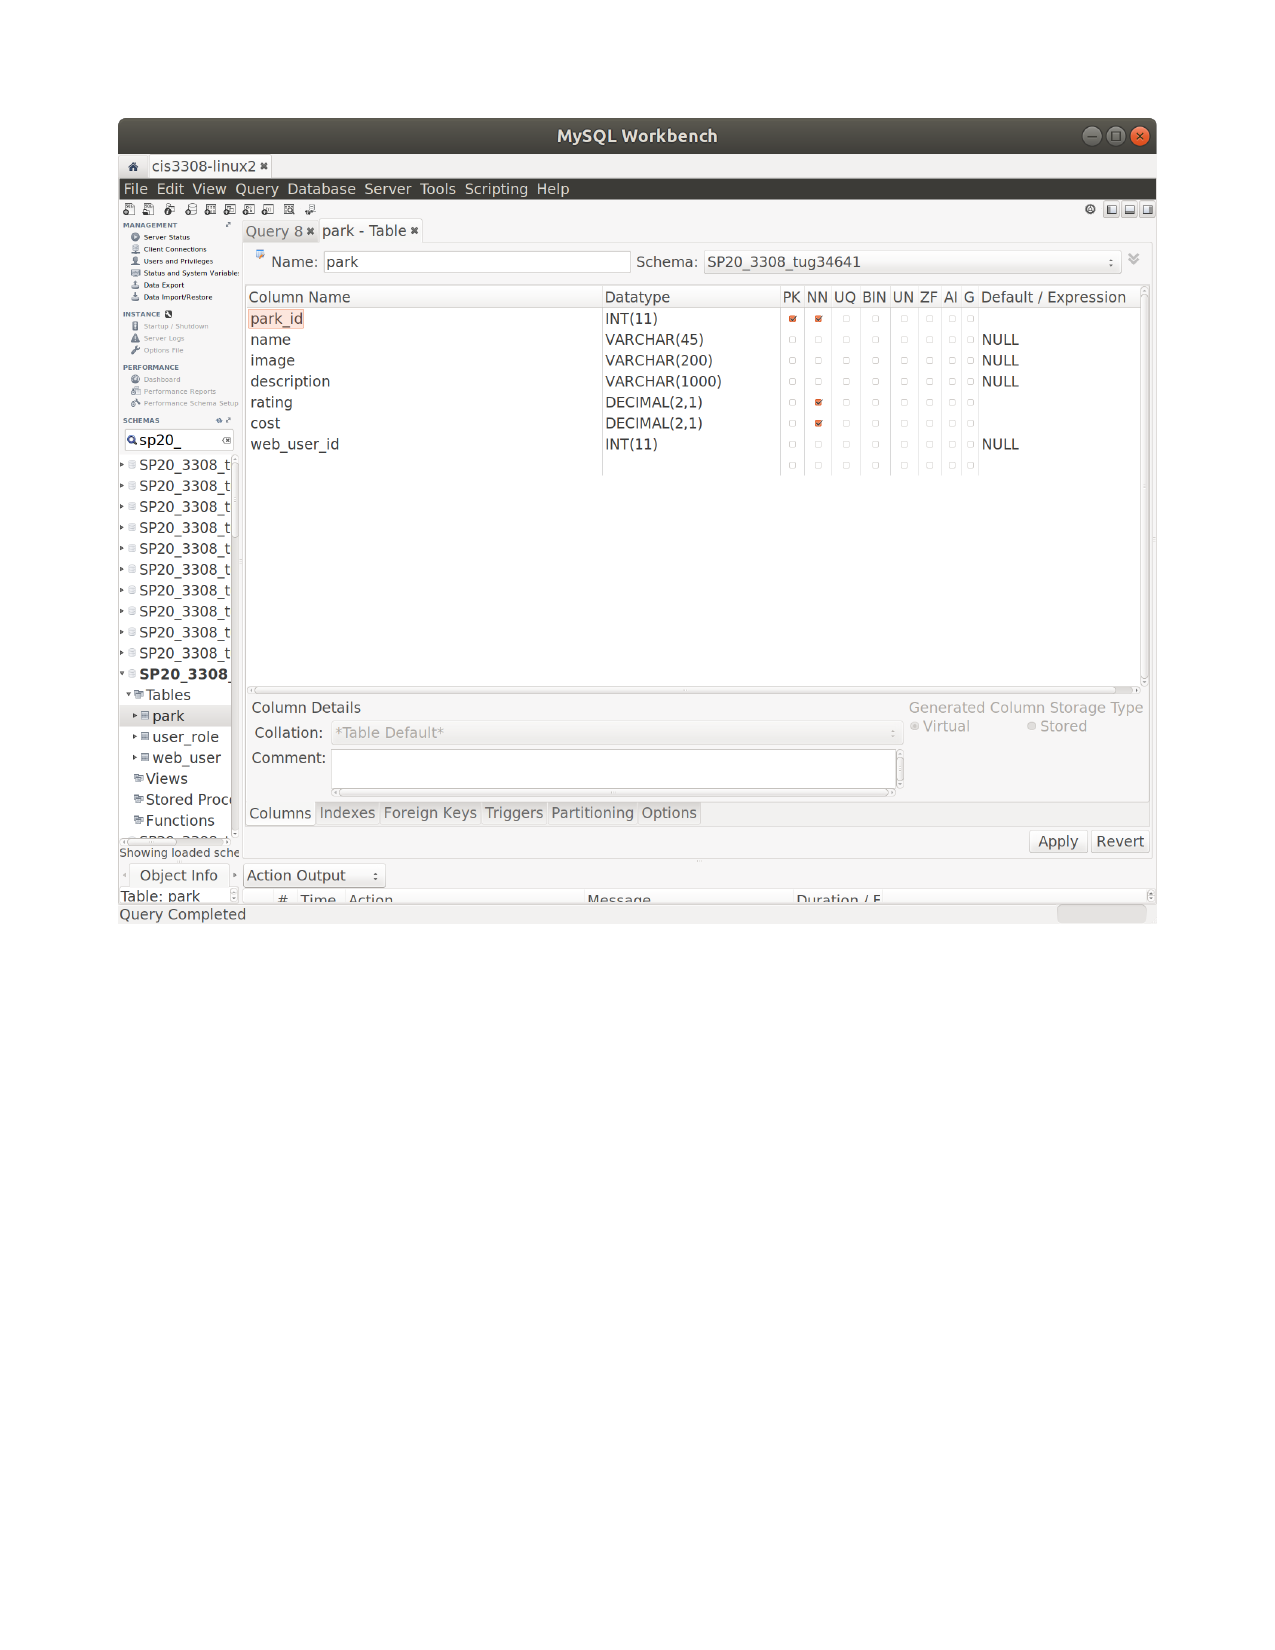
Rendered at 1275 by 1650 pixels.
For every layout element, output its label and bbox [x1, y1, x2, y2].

picture [118, 118, 1157, 924]
